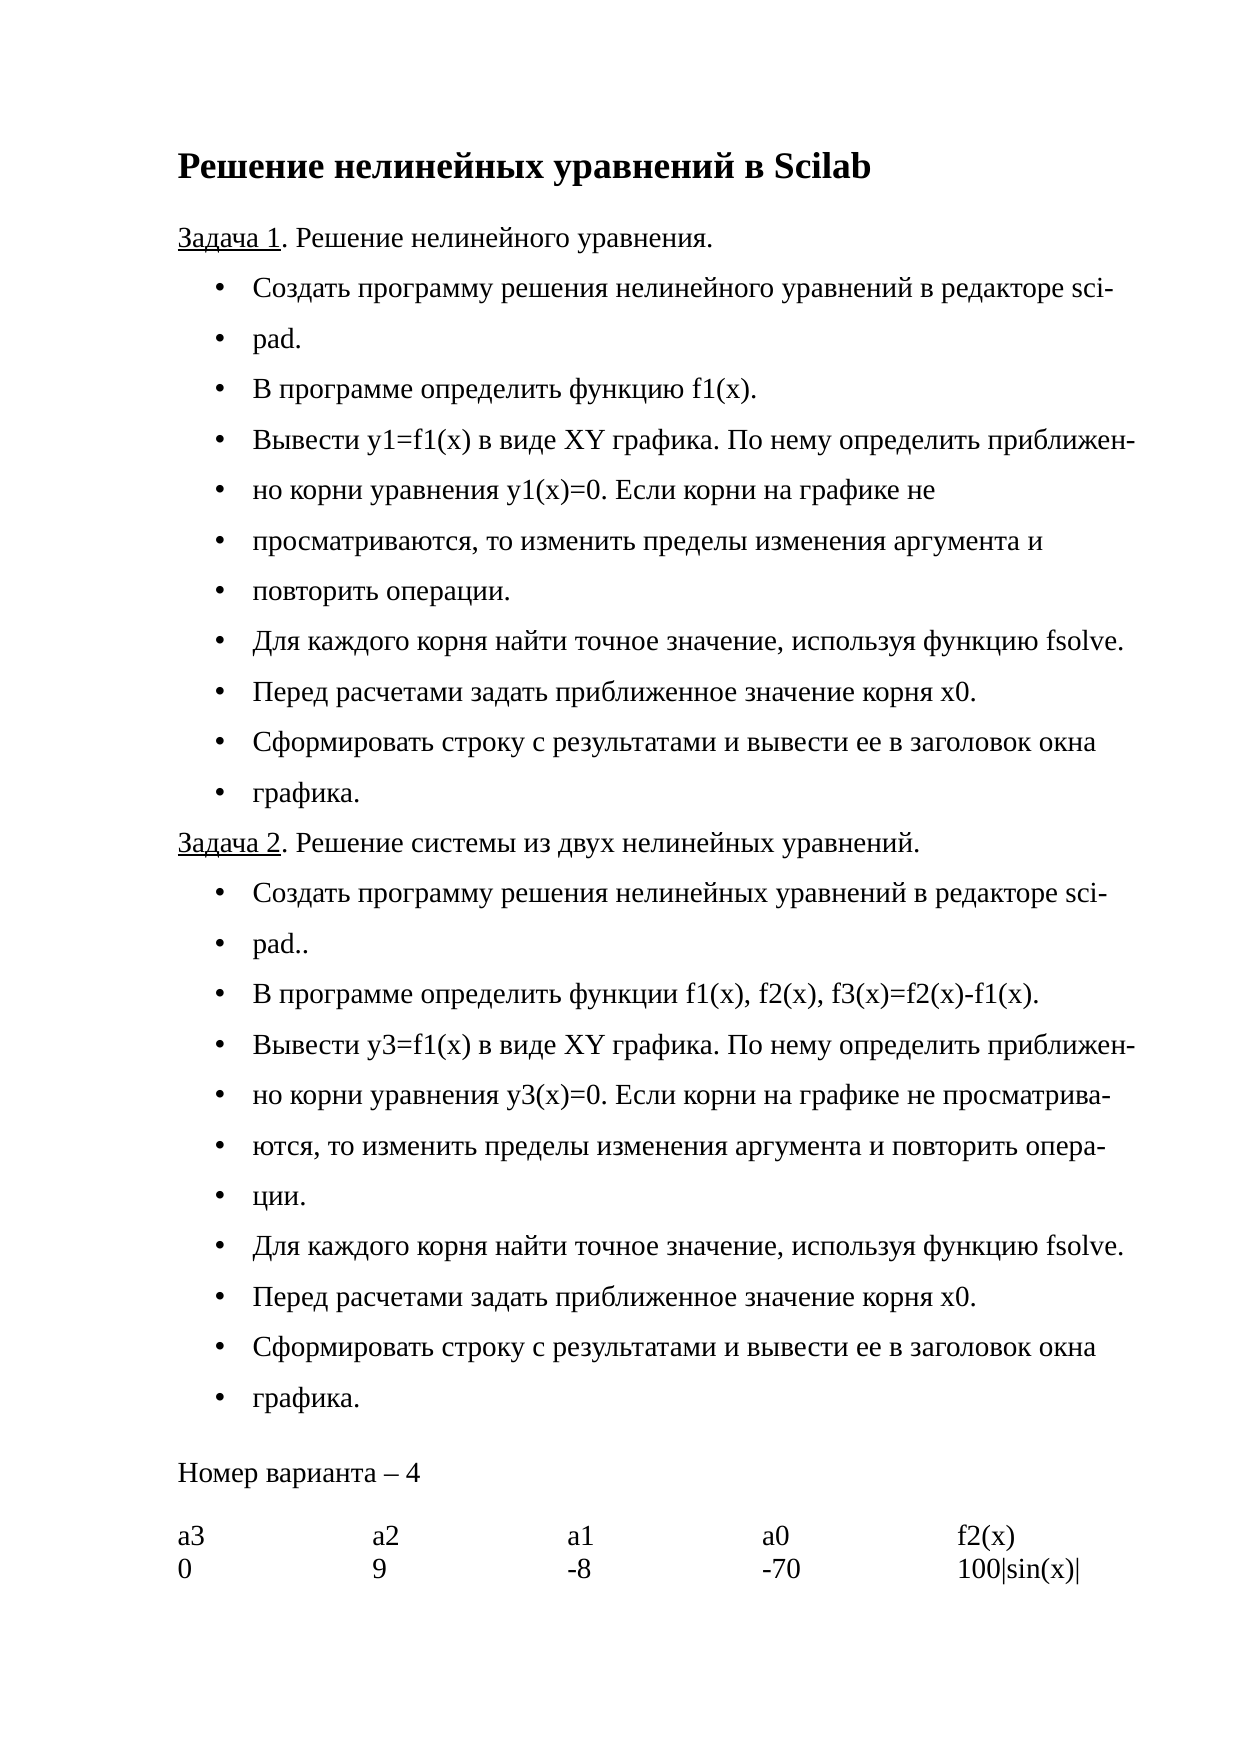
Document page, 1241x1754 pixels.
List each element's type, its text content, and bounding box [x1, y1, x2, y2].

list ются, то изменить пределы изменения аргумента и повторить опера- [215, 1128, 1152, 1161]
list Создать программу решения нелинейного уравнений в редакторе sci- [215, 271, 1152, 304]
table_header f2(x) [957, 1518, 1152, 1551]
list Сформировать строку с результатами и вывести ее в заголовок окна [215, 1329, 1152, 1363]
table_header a2 [372, 1518, 567, 1551]
text Задача 2. Решение системы из двух нелинейных уравнений. [177, 825, 1152, 859]
table_header a0 [762, 1518, 957, 1551]
table_cell 9 [372, 1551, 567, 1585]
list но корни уравнения y1(x)=0. Если корни на графике не [215, 472, 1152, 506]
list ции. [215, 1178, 1152, 1212]
text Задача 1. Решение нелинейного уравнения. [177, 220, 1152, 254]
list Вывести y3=f1(x) в виде XY графика. По нему определить приближен- [215, 1027, 1152, 1060]
list просматриваются, то изменить пределы изменения аргумента и [215, 523, 1152, 556]
table_cell 0 [177, 1551, 372, 1585]
list Вывести y1=f1(x) в виде XY графика. По нему определить приближен- [215, 422, 1152, 456]
subtitle Номер варианта – 4 [177, 1455, 1152, 1489]
list Перед расчетами задать приближенное значение корня x0. [215, 674, 1152, 708]
table_cell -8 [567, 1551, 762, 1585]
list Для каждого корня найти точное значение, используя функцию fsolve. [215, 1228, 1152, 1262]
list графика. [215, 1380, 1152, 1413]
list Для каждого корня найти точное значение, используя функцию fsolve. [215, 623, 1152, 657]
list графика. [215, 775, 1152, 808]
table_header a1 [567, 1518, 762, 1551]
list Сформировать строку с результатами и вывести ее в заголовок окна [215, 724, 1152, 758]
list повторить операции. [215, 573, 1152, 607]
list pad. [215, 321, 1152, 355]
list В программе определить функции f1(x), f2(x), f3(x)=f2(x)-f1(x). [215, 976, 1152, 1010]
subtitle Решение нелинейных уравнений в Scilab [177, 143, 1152, 186]
list pad.. [215, 926, 1152, 959]
list но корни уравнения y3(x)=0. Если корни на графике не просматрива- [215, 1077, 1152, 1111]
list Перед расчетами задать приближенное значение корня x0. [215, 1279, 1152, 1312]
list В программе определить функцию f1(x). [215, 371, 1152, 405]
table_cell 100|sin(x)| [957, 1551, 1152, 1585]
table_header a3 [177, 1518, 372, 1551]
list Создать программу решения нелинейных уравнений в редакторе sci- [215, 876, 1152, 909]
table_cell -70 [762, 1551, 957, 1585]
